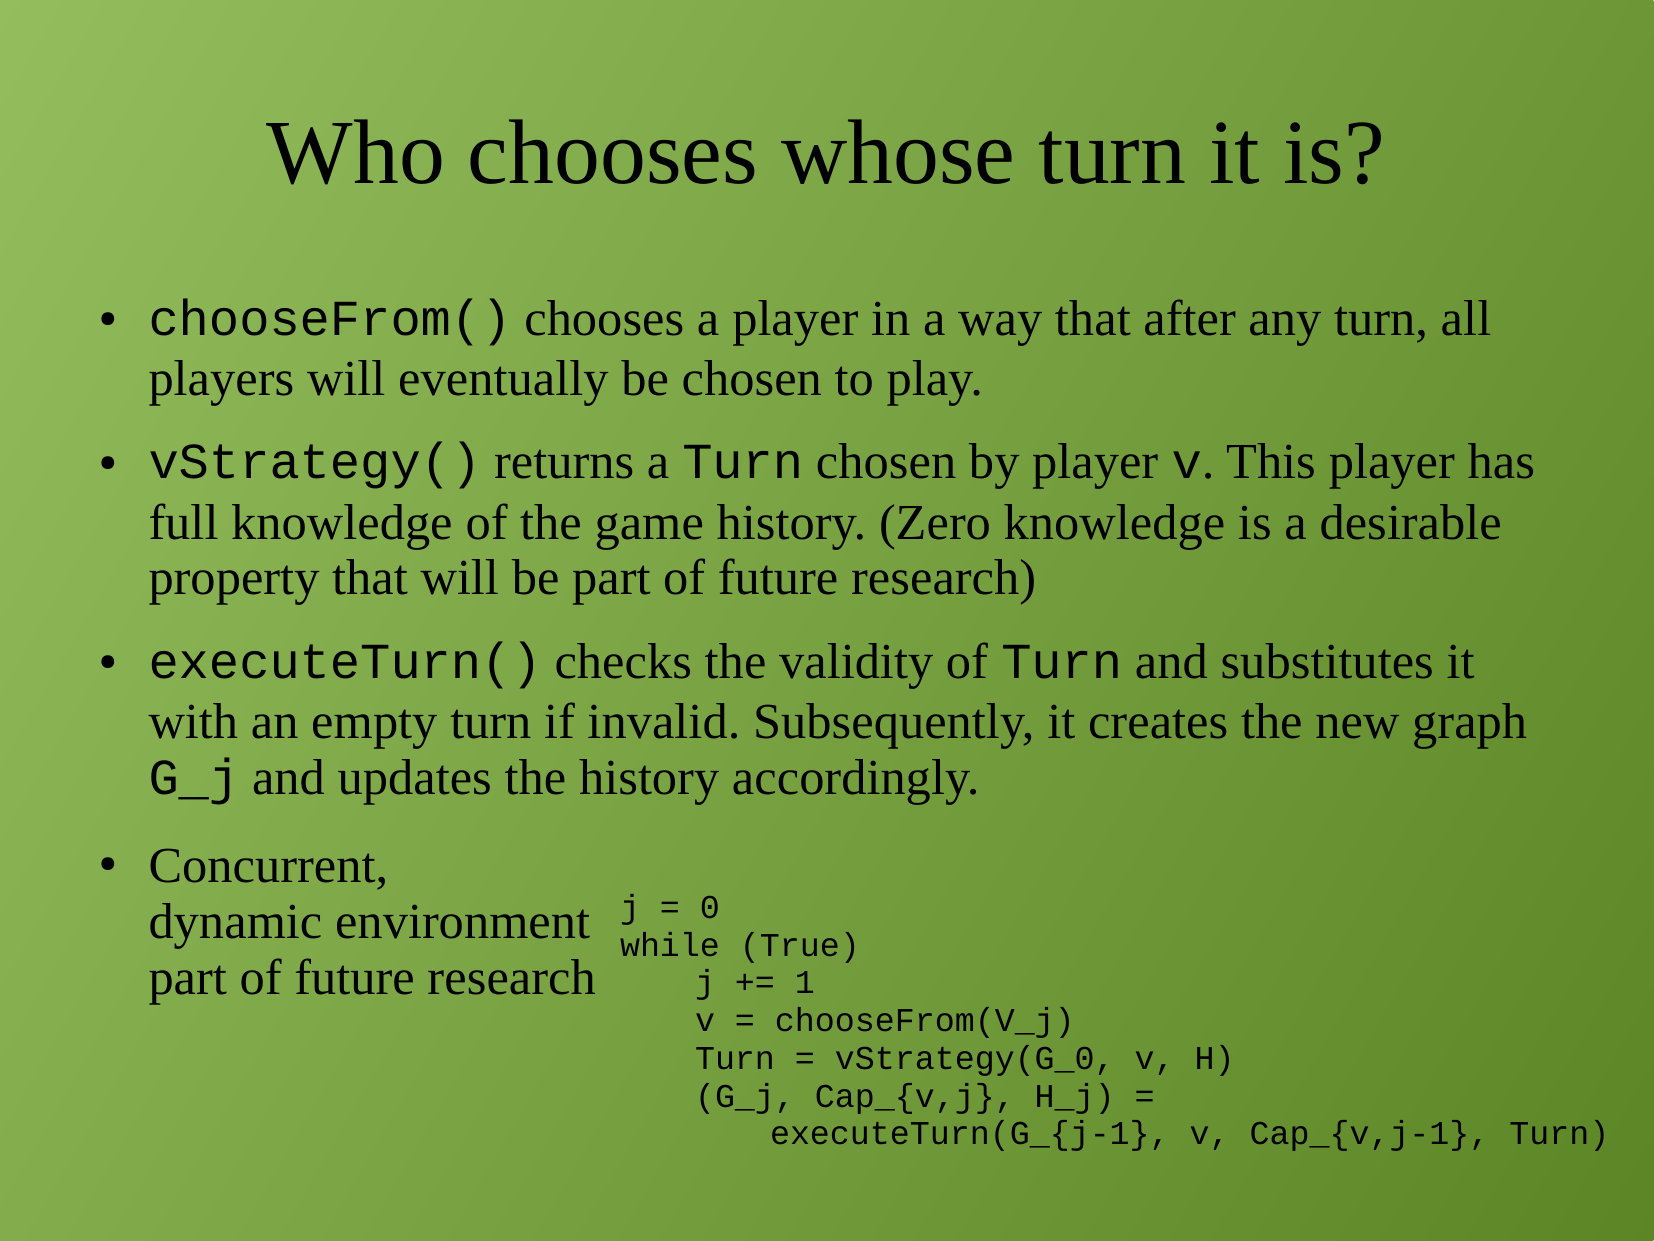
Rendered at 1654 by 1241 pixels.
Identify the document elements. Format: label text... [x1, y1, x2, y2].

title Who chooses whose turn it is? [82, 49, 1571, 257]
text_box j = 0 while (True) j += 1 v = chooseFrom(V_j) Turn = vStrategy(G_0, v, H) (G_j, Cap_{v,j}, H_j) = executeTurn(G_{j-1}, v, Cap_{v,j-1}, Turn) [605, 883, 1654, 1201]
list chooseFrom() chooses a player in a way that after any turn, all players will eventually be chosen to play. vStrategy() returns a Turn chosen by player v. This player has full knowledge of the game history. (Zero knowledge is a desirable property that will be part of future research) executeTurn() checks the validity of Turn and substitutes it with an empty turn if invalid. Subsequently, it creates the new graph G_j and updates the history accordingly. Concurrent, dynamic environment part of future research [82, 290, 1571, 1010]
